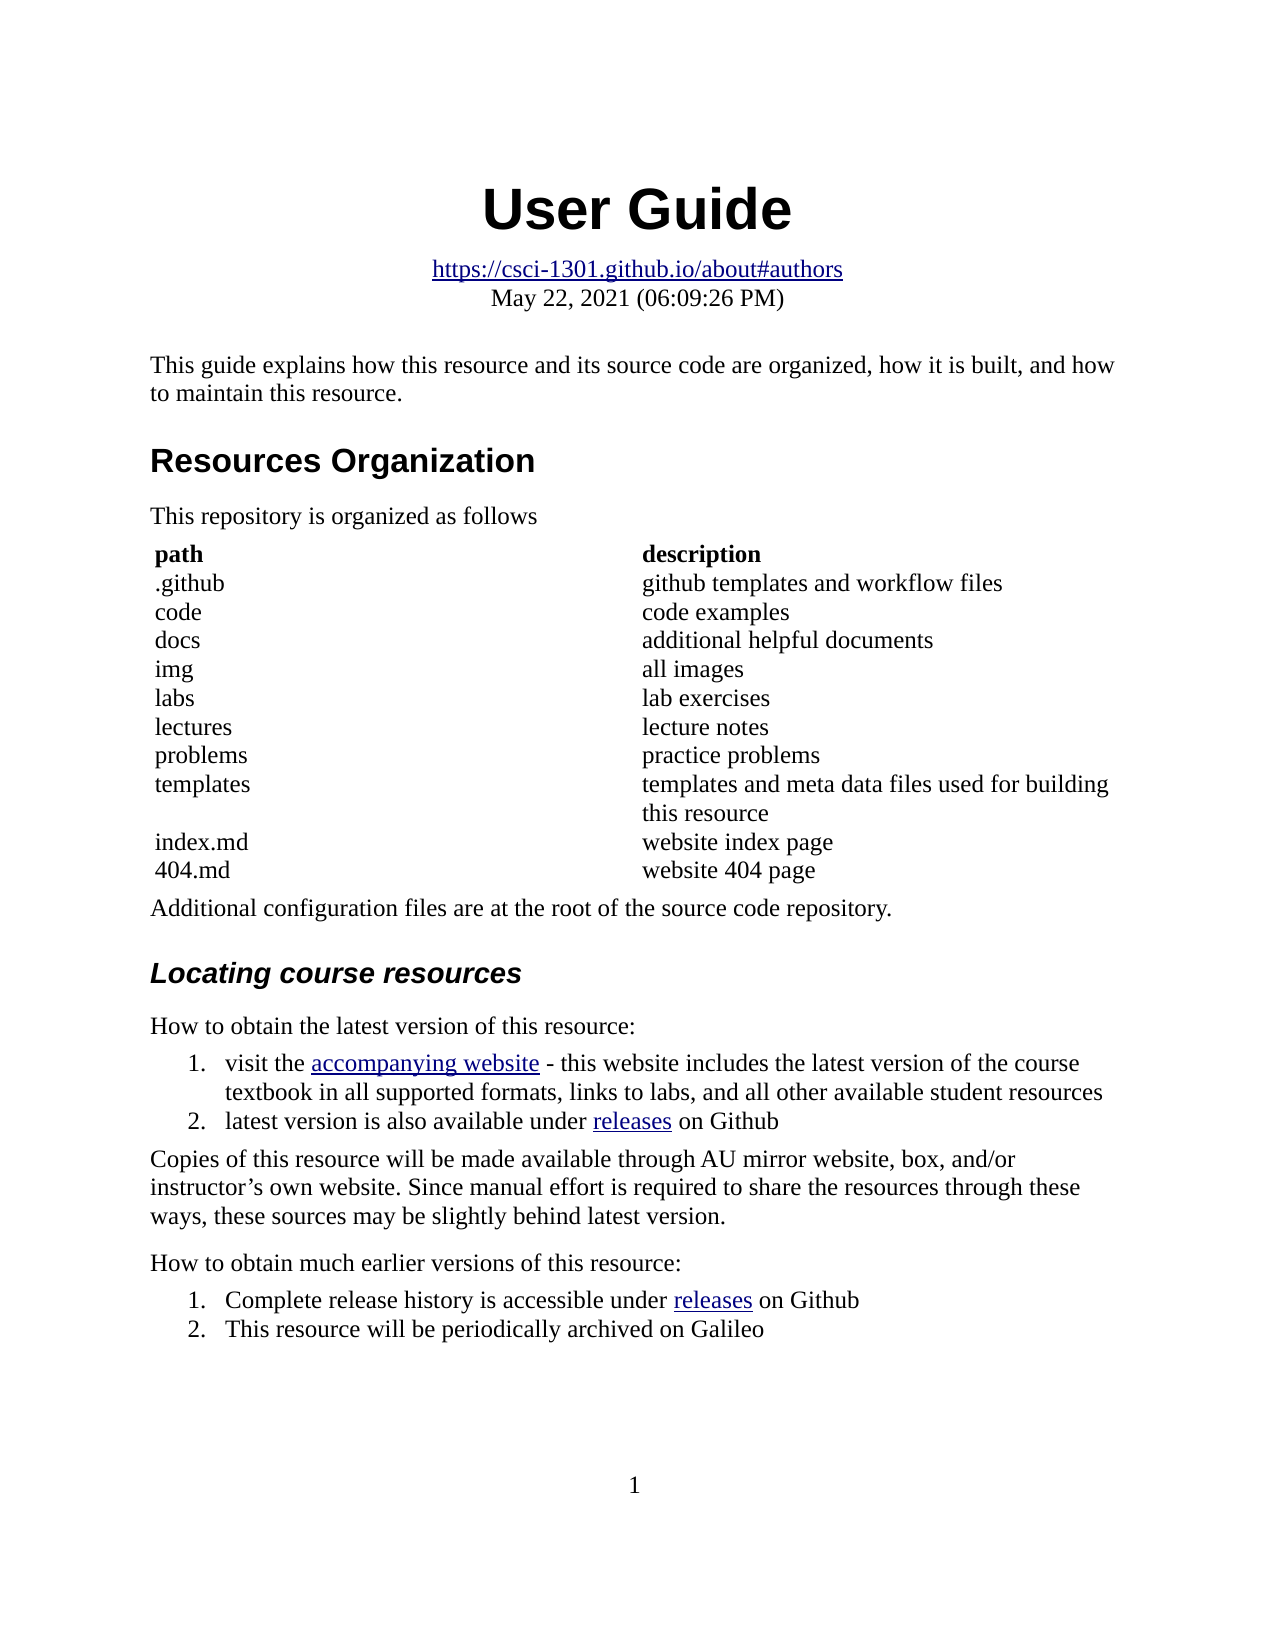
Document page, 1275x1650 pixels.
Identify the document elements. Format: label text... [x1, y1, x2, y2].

table_cell img [150, 654, 637, 683]
table_cell labs [150, 683, 637, 712]
table_cell lab exercises [638, 683, 1125, 712]
list Complete release history is accessible under releases on Github [187, 1286, 1125, 1314]
subtitle Resources Organization [150, 441, 1125, 480]
table_cell templates [150, 769, 637, 827]
title User Guide [150, 175, 1125, 242]
text May 22, 2021 (06:09:26 PM) [150, 283, 1125, 312]
table_cell practice problems [638, 740, 1125, 769]
table_cell additional helpful documents [638, 625, 1125, 654]
subtitle Locating course resources [150, 956, 1125, 989]
table_cell problems [150, 740, 637, 769]
table_header path [150, 539, 637, 568]
table_cell docs [150, 625, 637, 654]
table_cell github templates and workflow files [638, 568, 1125, 597]
table_cell all images [638, 654, 1125, 683]
text This repository is organized as follows [150, 501, 1125, 530]
list visit the accompanying website - this website includes the latest version of the course textbook in all supported formats, links to labs, and all other available student resources [187, 1048, 1125, 1106]
table_cell website 404 page [638, 855, 1125, 884]
table_cell index.md [150, 827, 637, 855]
list latest version is also available under releases on Github [187, 1106, 1125, 1135]
text Copies of this resource will be made available through AU mirror website, box, and/or instructor’s own website. Since manual effort is required to share the resources through these ways, these sources may be slightly behind latest version. [150, 1144, 1125, 1230]
table_cell code [150, 597, 637, 625]
text This guide explains how this resource and its source code are organized, how it is built, and how to maintain this resource. [150, 350, 1125, 407]
table_cell code examples [638, 597, 1125, 625]
text Additional configuration files are at the root of the source code repository. [150, 893, 1125, 922]
text https://csci-1301.github.io/about#authors [150, 254, 1125, 283]
table_cell lecture notes [638, 712, 1125, 740]
text How to obtain the latest version of this resource: [150, 1011, 1125, 1039]
table_cell templates and meta data files used for building this resource [638, 769, 1125, 827]
table_cell .github [150, 568, 637, 597]
table_header description [638, 539, 1125, 568]
table_cell lectures [150, 712, 637, 740]
table_cell 404.md [150, 855, 637, 884]
list This resource will be periodically archived on Galileo [187, 1314, 1125, 1343]
text How to obtain much earlier versions of this resource: [150, 1248, 1125, 1277]
table_cell website index page [638, 827, 1125, 855]
